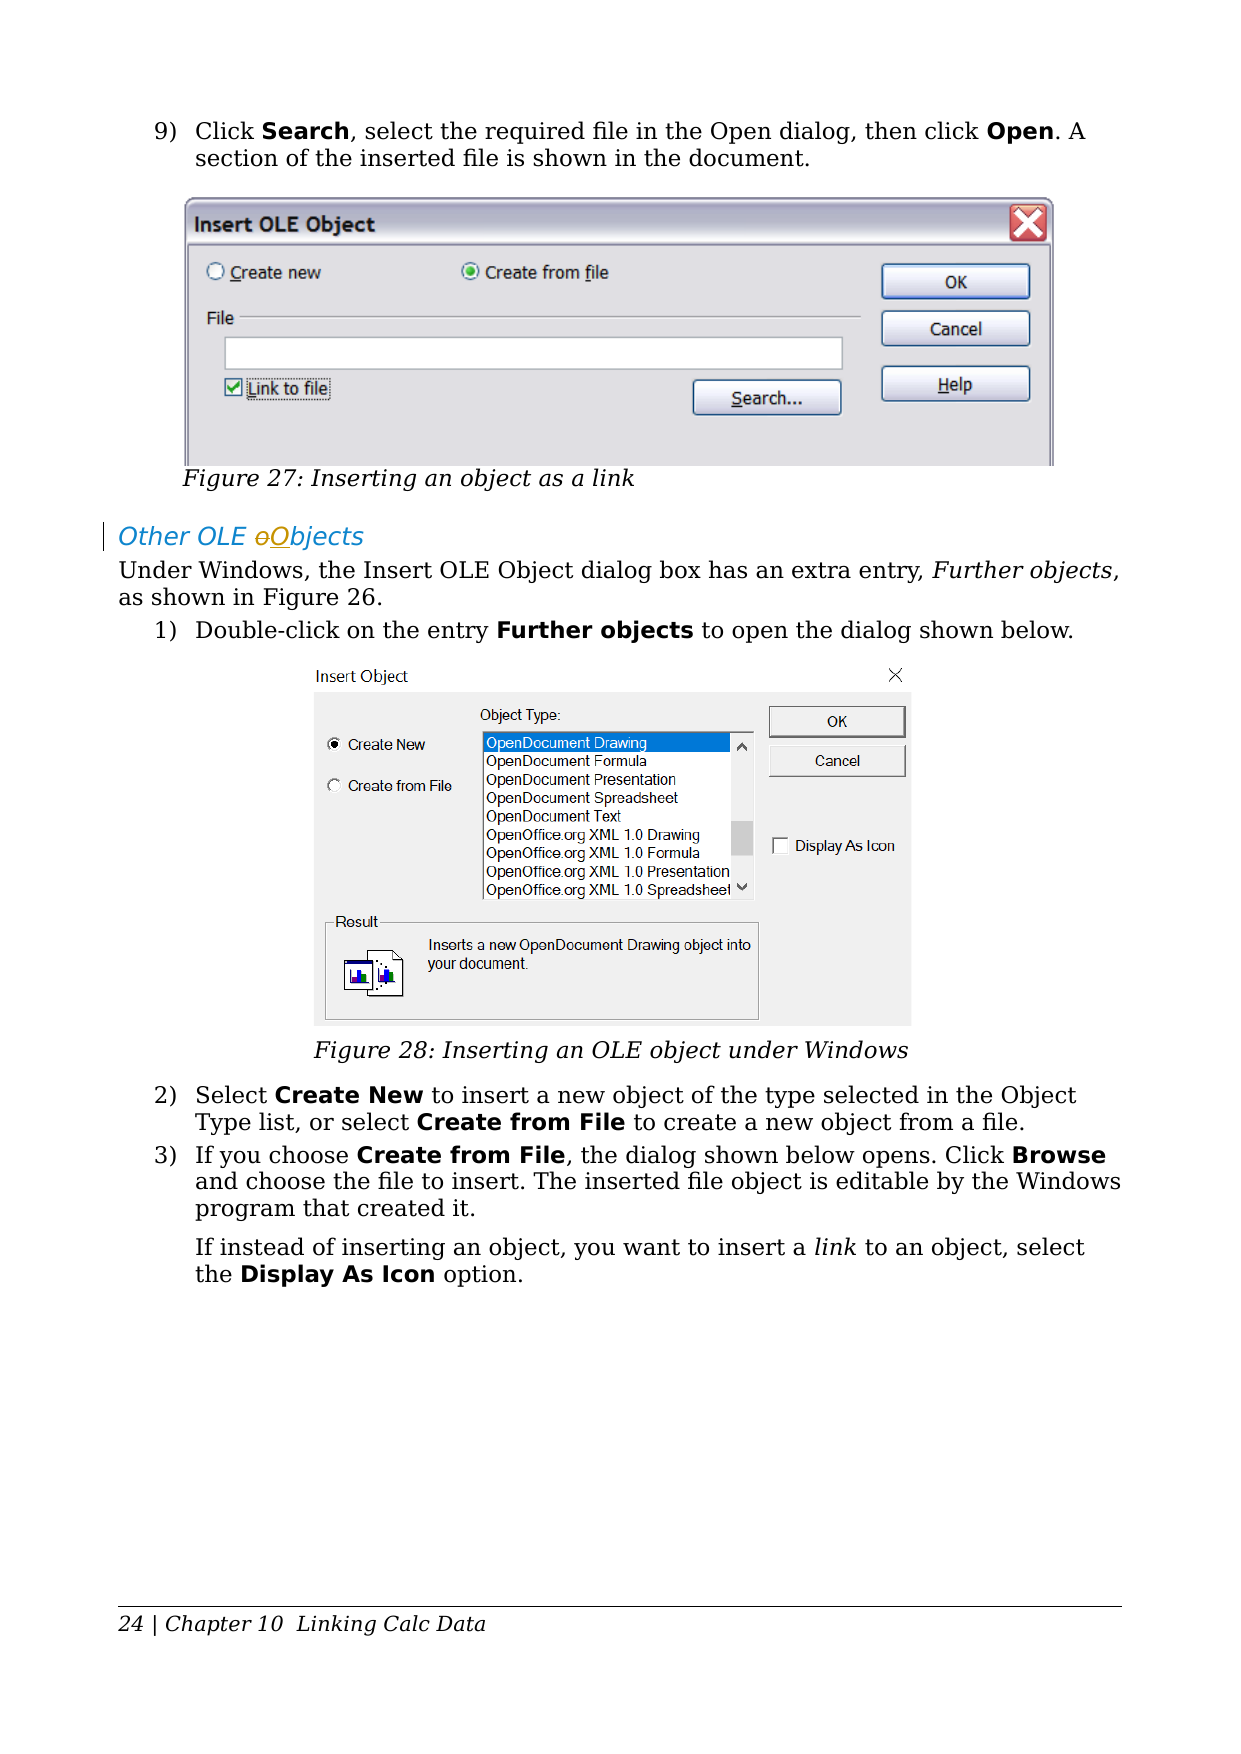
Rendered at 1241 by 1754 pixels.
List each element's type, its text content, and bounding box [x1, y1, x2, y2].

list If you choose Create from File, the dialog shown below opens. Click Browse and choose the file to insert. The inserted file object is editable by the Windows program that created it. [177, 1142, 1122, 1222]
list Click Search, select the required file in the Open dialog, then click Open. A section of the inserted file is shown in the document. [177, 118, 1122, 171]
text Figure 27: Inserting an object as a link [183, 466, 1058, 492]
picture [182, 196, 1058, 466]
subtitle Other OLE Objects [118, 522, 1122, 551]
picture [313, 662, 912, 1026]
list Select Create New to insert a new object of the type selected in the Object Type list, or select Create from File to create a new object from a file. [177, 1082, 1122, 1136]
text Figure 28: Inserting an OLE object under Windows [314, 1038, 919, 1064]
list Double-click on the entry Further objects to open the dialog shown below. [177, 617, 1122, 644]
list If instead of inserting an object, you want to insert a link to an object, select the Display As Icon option. [195, 1234, 1122, 1288]
list Under Windows, the Insert OLE Object dialog box has an extra entry, Further objects, as shown in Figure 26. [118, 558, 1122, 611]
